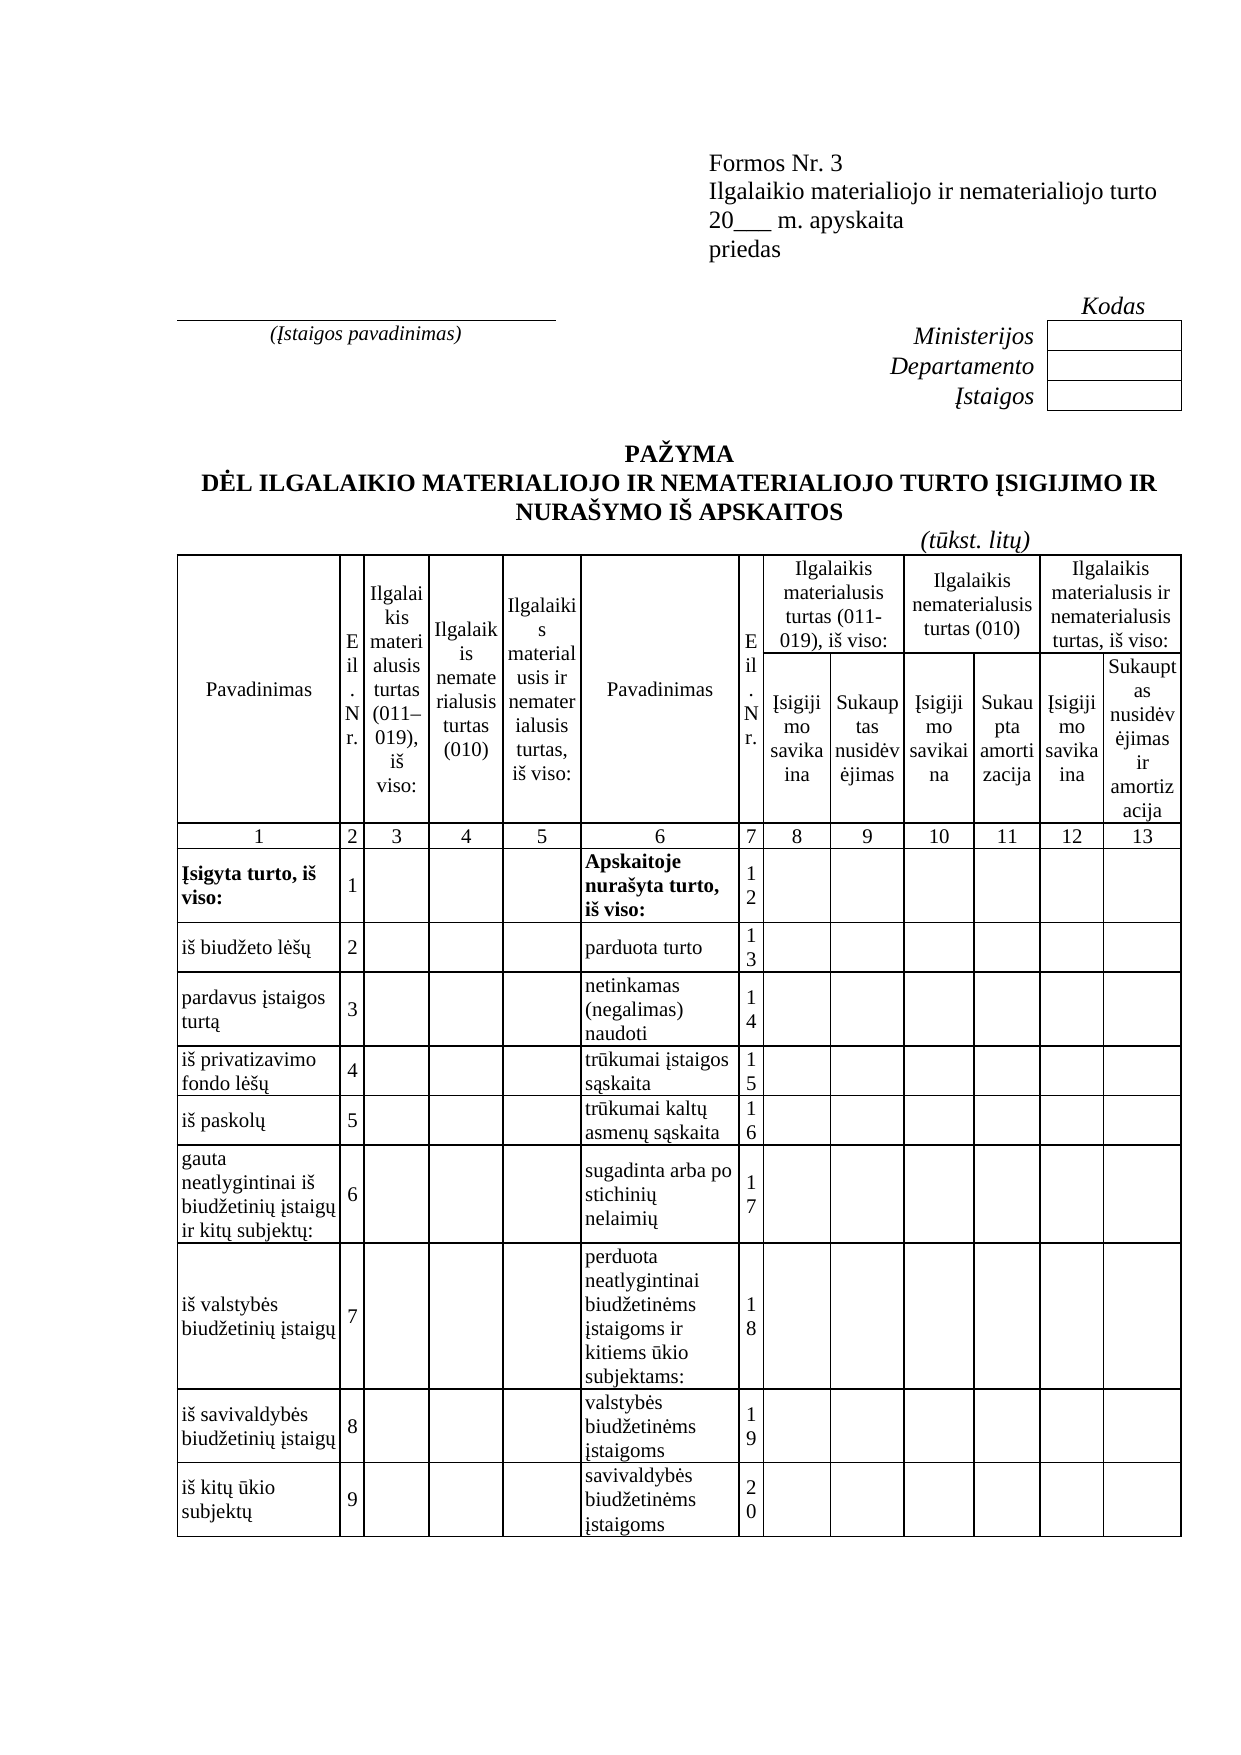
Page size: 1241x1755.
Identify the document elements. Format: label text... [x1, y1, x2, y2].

table_cell [365, 849, 428, 921]
table_cell iš paskolų [178, 1096, 339, 1144]
table_cell [975, 923, 1039, 971]
table_cell [764, 1463, 830, 1536]
table_cell [905, 1463, 973, 1536]
text 20___ m. apyskaita [177, 205, 1181, 234]
table_cell Departamento [556, 350, 1047, 380]
table_cell [1041, 849, 1103, 921]
table_cell 6 [341, 1146, 363, 1242]
table_cell [905, 973, 973, 1045]
table_cell [831, 1463, 903, 1536]
table_cell 8 [826, 824, 830, 848]
table_cell [430, 1244, 502, 1388]
table_cell [1041, 973, 1103, 1045]
table_cell [831, 1047, 903, 1094]
table_cell Įsigyta turto, iš viso: [178, 849, 339, 921]
table_cell [905, 1244, 973, 1388]
table_cell 3 [341, 973, 363, 1045]
table_cell 8 [341, 1390, 363, 1462]
table_cell 12 [1099, 824, 1103, 848]
table_cell [831, 1390, 903, 1462]
table_cell Sukaupta amortizacija [975, 654, 1039, 822]
table_cell [1041, 1047, 1103, 1094]
table_cell [764, 1096, 830, 1144]
table_cell [430, 923, 502, 971]
table_cell [365, 1463, 428, 1536]
table_cell iš valstybės biudžetinių įstaigų [178, 1244, 339, 1388]
table_cell [831, 973, 903, 1045]
table_cell [831, 1096, 903, 1144]
table_cell [975, 1146, 1039, 1242]
table_cell 9 [341, 1463, 363, 1536]
table_cell [975, 849, 1039, 921]
table_cell 13 [759, 923, 763, 971]
table_cell [430, 1390, 502, 1462]
table_header Pavadinimas [582, 556, 738, 822]
table_cell iš kitų ūkio subjektų [178, 1463, 339, 1536]
table_cell [764, 923, 830, 971]
table_cell 14 [740, 973, 763, 1045]
table_cell [1104, 973, 1180, 1045]
table_cell [1041, 1244, 1103, 1388]
table_cell iš savivaldybės biudžetinių įstaigų [178, 1390, 339, 1462]
table_cell [365, 1096, 428, 1144]
table_cell [905, 1146, 973, 1242]
table_cell [365, 973, 428, 1045]
table_cell [764, 849, 830, 921]
table_header Pavadinimas [178, 556, 339, 822]
table_cell [831, 923, 903, 971]
table_cell Įsigijimo savikaina [1041, 654, 1103, 822]
table_header Ilgalaikis nematerialusis turtas (010) [905, 556, 1039, 652]
table_cell [831, 1146, 903, 1242]
text Formos Nr. 3 [177, 148, 1181, 176]
table_cell 13 [1104, 824, 1108, 848]
table_cell Ministerijos [556, 320, 1047, 350]
table_cell [975, 1390, 1039, 1462]
table_cell [975, 1096, 1039, 1144]
table_cell [1104, 1096, 1180, 1144]
table_cell pardavus įstaigos turtą [178, 973, 339, 1045]
table_cell [975, 1463, 1039, 1536]
table_cell [504, 1047, 580, 1094]
text PAŽYMA [177, 439, 1181, 468]
table_cell [1048, 351, 1181, 380]
table_cell [764, 1244, 830, 1388]
table_cell [975, 1244, 1039, 1388]
table_cell 12 [740, 849, 763, 921]
table_header Ilgalaikis materialusis turtas (011–019), iš viso: [365, 556, 428, 822]
table_cell [1048, 321, 1181, 350]
table_cell [430, 1096, 502, 1144]
table_cell 7 [759, 824, 763, 848]
table_cell [1041, 923, 1103, 971]
table_cell iš biudžeto lėšų [178, 923, 339, 971]
table_cell [764, 973, 830, 1045]
table_cell [1104, 1047, 1180, 1094]
table_cell [905, 1047, 973, 1094]
table_cell [430, 1146, 502, 1242]
table_cell [1048, 381, 1181, 409]
table_cell [177, 380, 556, 409]
table_cell [1041, 1463, 1103, 1536]
table_header Ilgalaikis nematerialusis turtas (010) [430, 556, 502, 822]
table_cell [975, 973, 1039, 1045]
table_cell [764, 1146, 830, 1242]
table_cell 5 [341, 1096, 363, 1144]
table_header Ilgalaikis materialusis ir nematerialusis turtas, iš viso: [504, 556, 580, 822]
table_cell [504, 1096, 580, 1144]
table_cell [905, 1096, 973, 1144]
table_cell 4 [341, 1047, 363, 1094]
table_cell 19 [740, 1390, 763, 1462]
table_cell [365, 1244, 428, 1388]
table_cell (Įstaigos pavadinimas) [177, 321, 556, 350]
table_cell [504, 1463, 580, 1536]
table_cell [430, 1463, 502, 1536]
table_cell 20 [740, 1463, 763, 1536]
table_cell 2 [341, 923, 363, 971]
table_cell [504, 1146, 580, 1242]
table_cell [504, 973, 580, 1045]
table_cell [177, 350, 556, 380]
table_cell [831, 1244, 903, 1388]
table_cell 15 [759, 1047, 763, 1094]
table_cell Sukauptas nusidėvėjimas [831, 654, 903, 822]
table_cell [1041, 1096, 1103, 1144]
table_cell Įsigijimo savikaina [764, 654, 830, 822]
table_cell [905, 849, 973, 921]
table_cell [365, 923, 428, 971]
table_header Eil. Nr. [341, 556, 363, 822]
table_cell [365, 1146, 428, 1242]
table_cell [504, 923, 580, 971]
table_header [177, 291, 556, 320]
table_cell [504, 849, 580, 921]
text DĖL ILGALAIKIO MATERIALIOJO IR NEMATERIALIOJO TURTO ĮSIGIJIMO IR NURAŠYMO IŠ APSKAITOS [177, 468, 1181, 526]
table_cell [504, 1390, 580, 1462]
table_cell [430, 1047, 502, 1094]
table_cell 1 [341, 849, 363, 921]
table_cell Įstaigos [556, 380, 1047, 409]
table_cell Įsigijimo savikaina [905, 654, 973, 822]
table_cell [504, 1244, 580, 1388]
table_cell [905, 1390, 973, 1462]
table_cell [430, 973, 502, 1045]
text priedas [177, 234, 1181, 263]
table_cell [1104, 849, 1180, 921]
table_cell [764, 1047, 830, 1094]
table_cell [1104, 1146, 1180, 1242]
table_cell [905, 923, 973, 971]
table_cell 6 [734, 824, 738, 848]
table_cell [1104, 1390, 1180, 1462]
table_cell [1041, 1146, 1103, 1242]
table_cell [831, 849, 903, 921]
table_cell [975, 1047, 1039, 1094]
text Ilgalaikio materialiojo ir nematerialiojo turto [177, 176, 1181, 205]
table_cell 16 [759, 1096, 763, 1144]
table_header Eil. Nr. [740, 556, 763, 822]
table_cell 18 [740, 1244, 763, 1388]
table_cell [365, 1390, 428, 1462]
text (tūkst. litų) [177, 526, 1032, 554]
table_header Kodas [1048, 291, 1181, 320]
table_cell sugadinta arba po stichinių nelaimių [582, 1146, 738, 1242]
table_cell 17 [740, 1146, 763, 1242]
table_cell parduota turto [582, 923, 738, 971]
table_cell 7 [341, 1244, 363, 1388]
table_cell [365, 1047, 428, 1094]
table_cell [1104, 1463, 1180, 1536]
table_cell 10 [969, 824, 973, 848]
table_cell [430, 849, 502, 921]
table_cell [764, 1390, 830, 1462]
table_cell [1041, 1390, 1103, 1462]
table_cell [1104, 923, 1180, 971]
table_header [556, 291, 1048, 320]
table_cell [1104, 1244, 1180, 1388]
